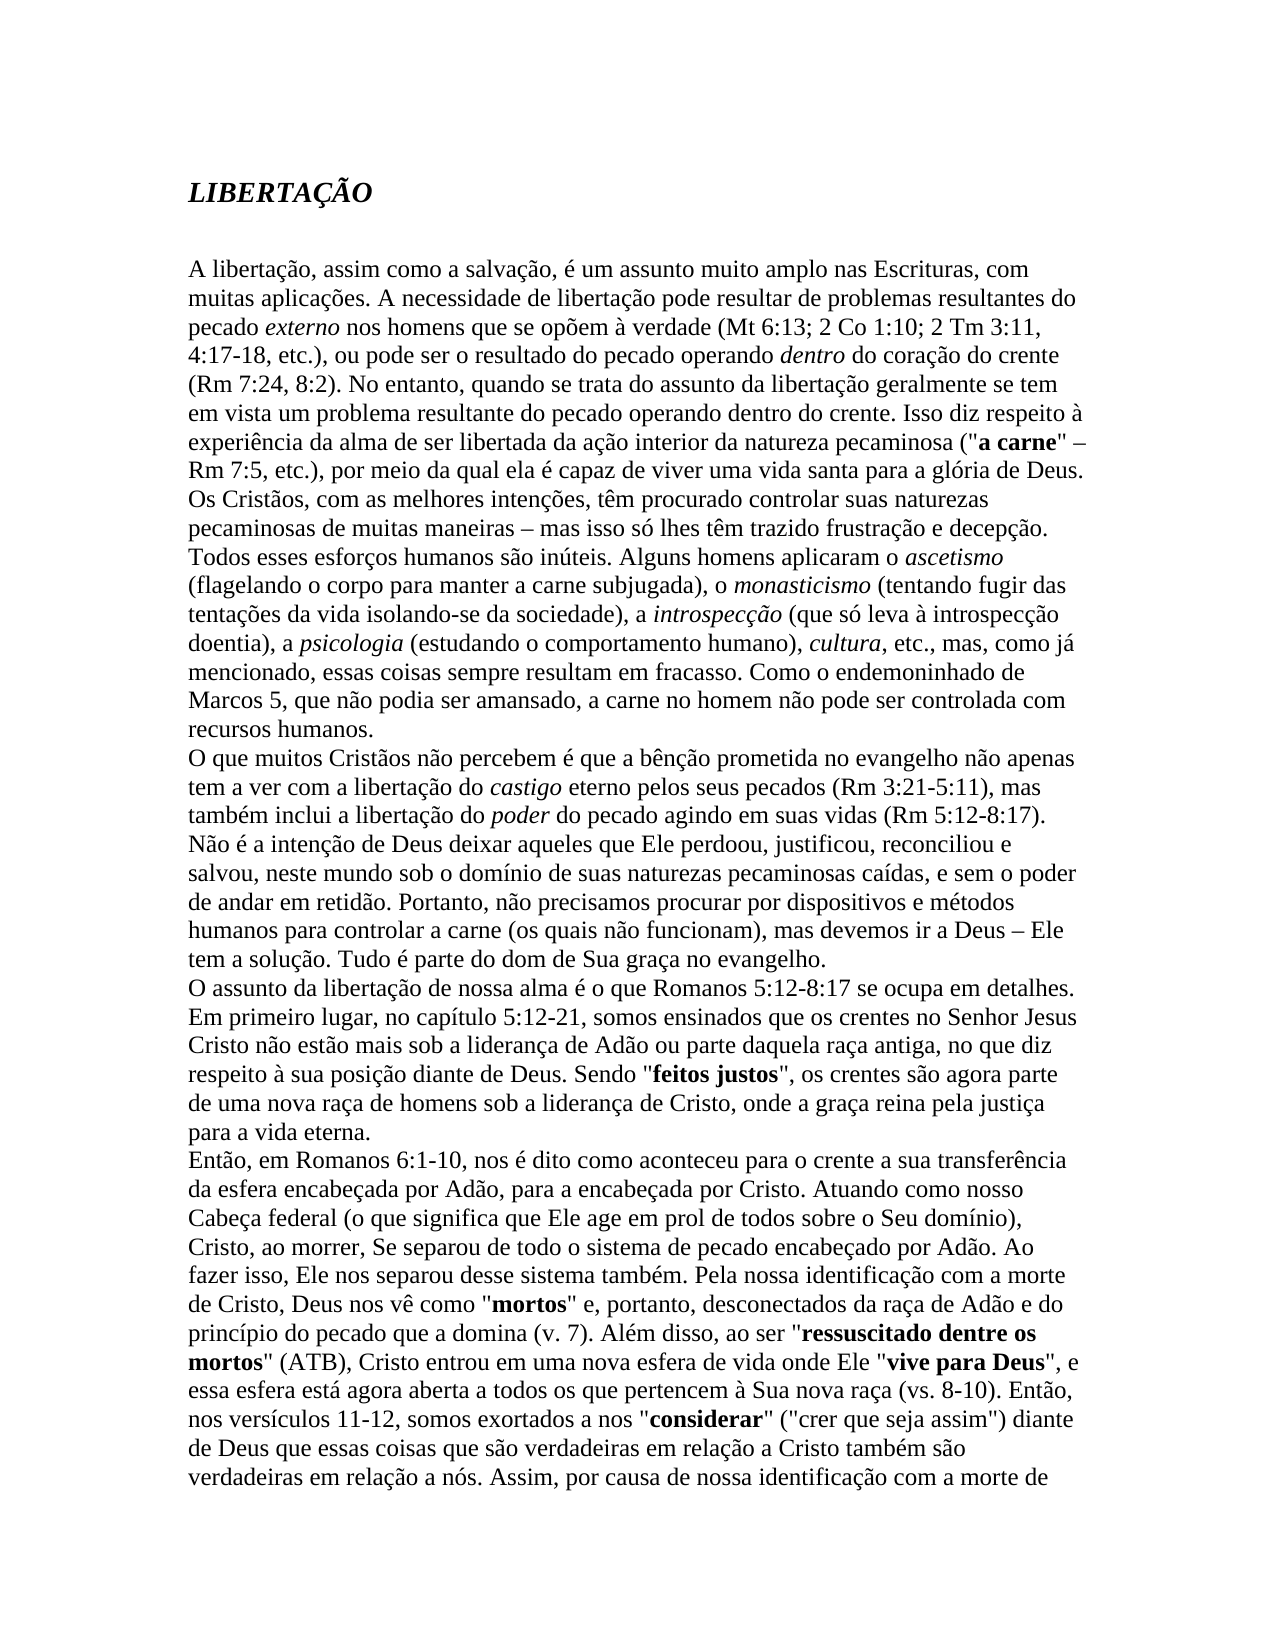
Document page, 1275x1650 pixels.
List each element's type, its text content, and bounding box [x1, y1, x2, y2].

text Então, em Romanos 6:1-10, nos é dito como aconteceu para o crente a sua transferência da esfera encabeçada por Adão, para a encabeçada por Cristo. Atuando como nosso Cabeça federal (o que significa que Ele age em prol de todos sobre o Seu domínio), Cristo, ao morrer, Se separou de todo o sistema de pecado encabeçado por Adão. Ao fazer isso, Ele nos separou desse sistema também. Pela nossa identificação com a morte de Cristo, Deus nos vê como "mortos" e, portanto, desconectados da raça de Adão e do princípio do pecado que a domina (v. 7). Além disso, ao ser "ressuscitado dentre os mortos" (ATB), Cristo entrou em uma nova esfera de vida onde Ele "vive para Deus", e essa esfera está agora aberta a todos os que pertencem à Sua nova raça (vs. 8-10). Então, nos versículos 11-12, somos exortados a nos "considerar" ("crer que seja assim") diante de Deus que essas coisas que são verdadeiras em relação a Cristo também são verdadeiras em relação a nós. Assim, por causa de nossa identificação com a morte de [188, 1146, 1087, 1491]
text O assunto da libertação de nossa alma é o que Romanos 5:12-8:17 se ocupa em detalhes. Em primeiro lugar, no capítulo 5:12-21, somos ensinados que os crentes no Senhor Jesus Cristo não estão mais sob a liderança de Adão ou parte daquela raça antiga, no que diz respeito à sua posição diante de Deus. Sendo "feitos justos", os crentes são agora parte de uma nova raça de homens sob a liderança de Cristo, onde a graça reina pela justiça para a vida eterna. [188, 973, 1087, 1146]
text O que muitos Cristãos não percebem é que a bênção prometida no evangelho não apenas tem a ver com a libertação do castigo eterno pelos seus pecados (Rm 3:21-5:11), mas também inclui a libertação do poder do pecado agindo em suas vidas (Rm 5:12-8:17). Não é a intenção de Deus deixar aqueles que Ele perdoou, justificou, reconciliou e salvou, neste mundo sob o domínio de suas naturezas pecaminosas caídas, e sem o poder de andar em retidão. Portanto, não precisamos procurar por dispositivos e métodos humanos para controlar a carne (os quais não funcionam), mas devemos ir a Deus – Ele tem a solução. Tudo é parte do dom de Sua graça no evangelho. [188, 743, 1087, 973]
text A libertação, assim como a salvação, é um assunto muito amplo nas Escrituras, com muitas aplicações. A necessidade de libertação pode resultar de problemas resultantes do pecado externo nos homens que se opõem à verdade (Mt 6:13; 2 Co 1:10; 2 Tm 3:11, 4:17-18, etc.), ou pode ser o resultado do pecado operando dentro do coração do crente (Rm 7:24, 8:2). No entanto, quando se trata do assunto da libertação geralmente se tem em vista um problema resultante do pecado operando dentro do crente. Isso diz respeito à experiência da alma de ser libertada da ação interior da natureza pecaminosa ("a carne" – Rm 7:5, etc.), por meio da qual ela é capaz de viver uma vida santa para a glória de Deus. [188, 254, 1087, 484]
subtitle LIBERTAÇÃO [188, 175, 1087, 208]
text Os Cristãos, com as melhores intenções, têm procurado controlar suas naturezas pecaminosas de muitas maneiras – mas isso só lhes têm trazido frustração e decepção. Todos esses esforços humanos são inúteis. Alguns homens aplicaram o ascetismo (flagelando o corpo para manter a carne subjugada), o monasticismo (tentando fugir das tentações da vida isolando-se da sociedade), a introspecção (que só leva à introspecção doentia), a psicologia (estudando o comportamento humano), cultura, etc., mas, como já mencionado, essas coisas sempre resultam em fracasso. Como o endemoninhado de Marcos 5, que não podia ser amansado, a carne no homem não pode ser controlada com recursos humanos. [188, 484, 1087, 743]
